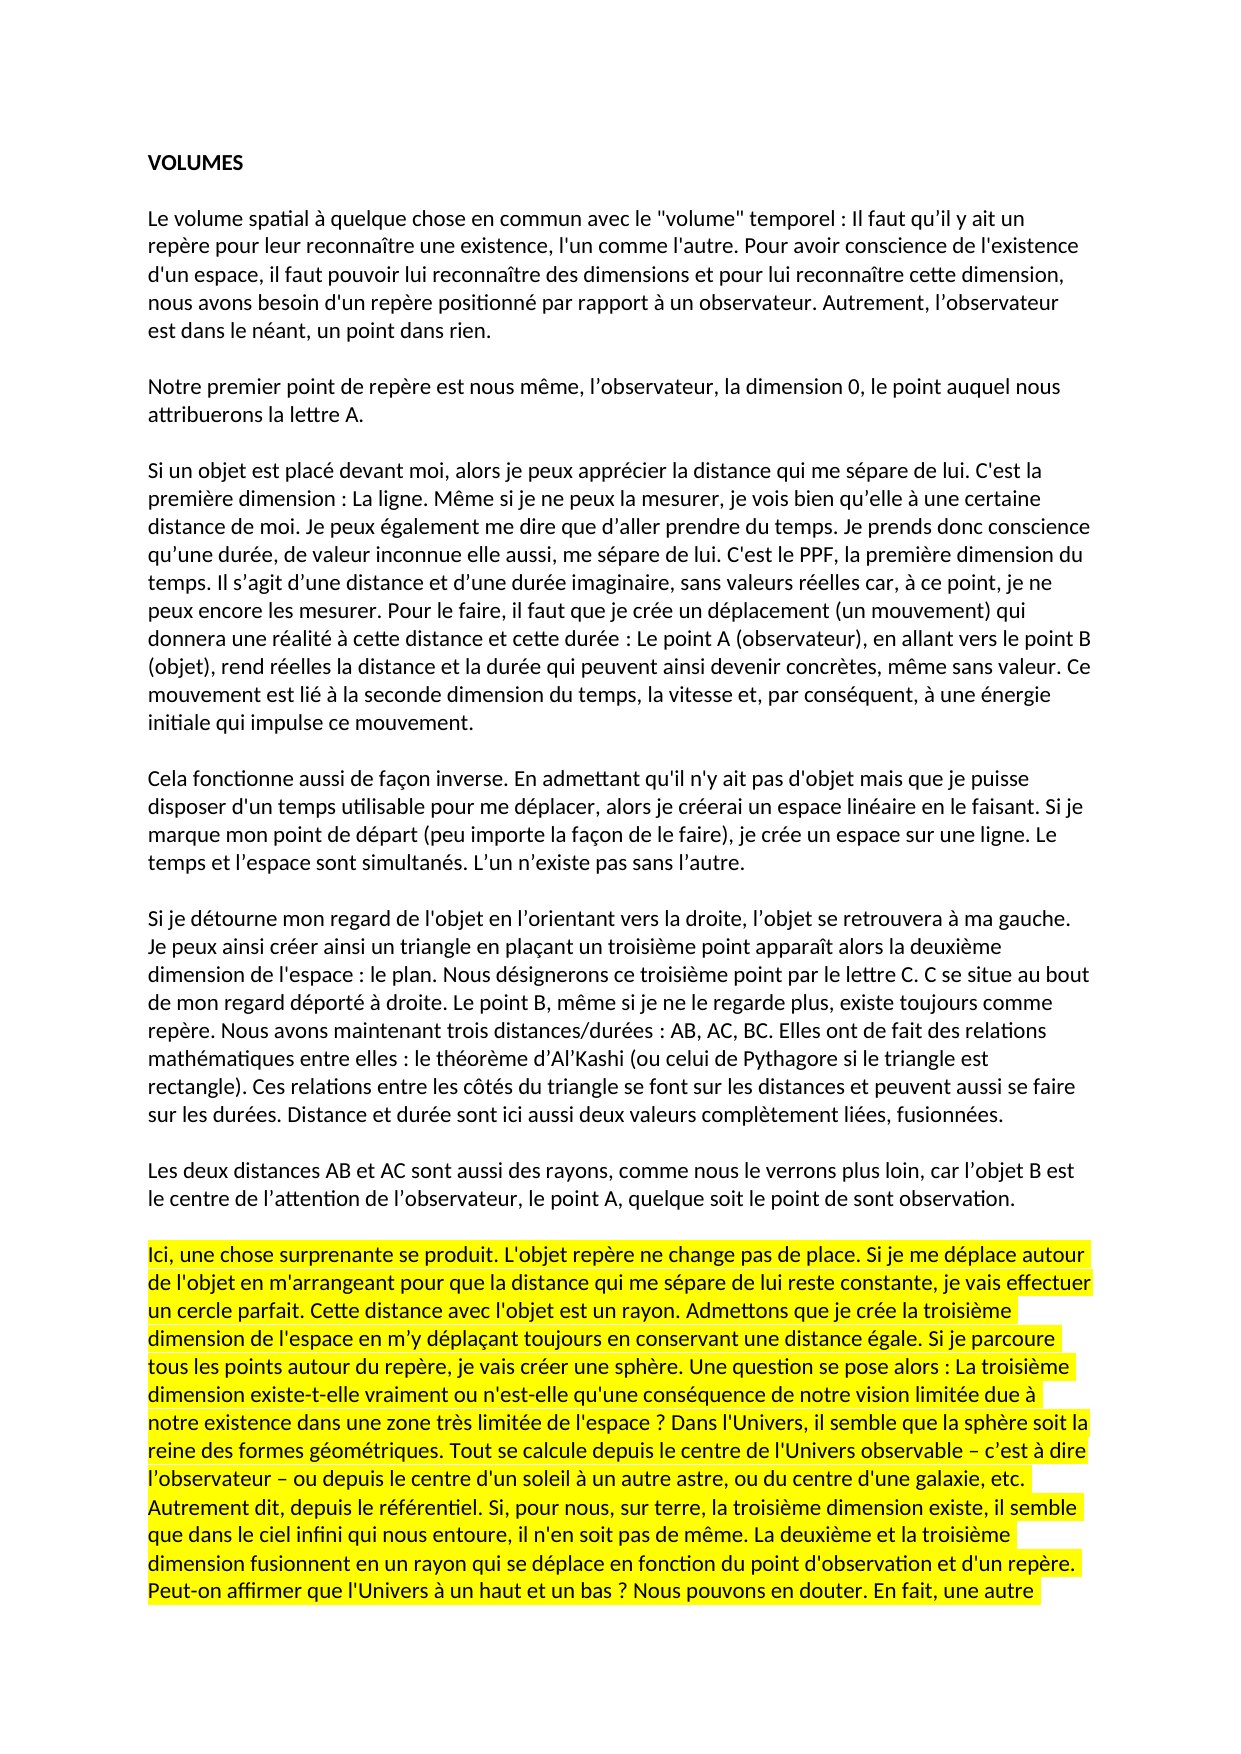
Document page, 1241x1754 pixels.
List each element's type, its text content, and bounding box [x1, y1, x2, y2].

text Cela fonctionne aussi de façon inverse. En admettant qu'il n'y ait pas d'objet mais que je puisse disposer d'un temps utilisable pour me déplacer, alors je créerai un espace linéaire en le faisant. Si je marque mon point de départ (peu importe la façon de le faire), je crée un espace sur une ligne. Le temps et l’espace sont simultanés. L’un n’existe pas sans l’autre. [148, 764, 1093, 876]
text Le volume spatial à quelque chose en commun avec le "volume" temporel : Il faut qu’il y ait un repère pour leur reconnaître une existence, l'un comme l'autre. Pour avoir conscience de l'existence d'un espace, il faut pouvoir lui reconnaître des dimensions et pour lui reconnaître cette dimension, nous avons besoin d'un repère positionné par rapport à un observateur. Autrement, l’observateur est dans le néant, un point dans rien. [148, 204, 1093, 344]
text Si un objet est placé devant moi, alors je peux apprécier la distance qui me sépare de lui. C'est la première dimension : La ligne. Même si je ne peux la mesurer, je vois bien qu’elle à une certaine distance de moi. Je peux également me dire que d’aller prendre du temps. Je prends donc conscience qu’une durée, de valeur inconnue elle aussi, me sépare de lui. C'est le PPF, la première dimension du temps. Il s’agit d’une distance et d’une durée imaginaire, sans valeurs réelles car, à ce point, je ne peux encore les mesurer. Pour le faire, il faut que je crée un déplacement (un mouvement) qui donnera une réalité à cette distance et cette durée : Le point A (observateur), en allant vers le point B (objet), rend réelles la distance et la durée qui peuvent ainsi devenir concrètes, même sans valeur. Ce mouvement est lié à la seconde dimension du temps, la vitesse et, par conséquent, à une énergie initiale qui impulse ce mouvement. [148, 456, 1093, 736]
text Les deux distances AB et AC sont aussi des rayons, comme nous le verrons plus loin, car l’objet B est le centre de l’attention de l’observateur, le point A, quelque soit le point de sont observation. [148, 1156, 1093, 1212]
text Ici, une chose surprenante se produit. L'objet repère ne change pas de place. Si je me déplace autour de l'objet en m'arrangeant pour que la distance qui me sépare de lui reste constante, je vais effectuer un cercle parfait. Cette distance avec l'objet est un rayon. Admettons que je crée la troisième dimension de l'espace en m’y déplaçant toujours en conservant une distance égale. Si je parcoure tous les points autour du repère, je vais créer une sphère. Une question se pose alors : La troisième dimension existe-t-elle vraiment ou n'est-elle qu'une conséquence de notre vision limitée due à notre existence dans une zone très limitée de l'espace ? Dans l'Univers, il semble que la sphère soit la reine des formes géométriques. Tout se calcule depuis le centre de l'Univers observable – c’est à dire l’observateur – ou depuis le centre d'un soleil à un autre astre, ou du centre d'une galaxie, etc. Autrement dit, depuis le référentiel. Si, pour nous, sur terre, la troisième dimension existe, il semble que dans le ciel infini qui nous entoure, il n'en soit pas de même. La deuxième et la troisième dimension fusionnent en un rayon qui se déplace en fonction du point d'observation et d'un repère. Peut-on affirmer que l'Univers à un haut et un bas ? Nous pouvons en douter. En fait, une autre [148, 1240, 1093, 1605]
text Si je détourne mon regard de l'objet en l’orientant vers la droite, l’objet se retrouvera à ma gauche. Je peux ainsi créer ainsi un triangle en plaçant un troisième point apparaît alors la deuxième dimension de l'espace : le plan. Nous désignerons ce troisième point par le lettre C. C se situe au bout de mon regard déporté à droite. Le point B, même si je ne le regarde plus, existe toujours comme repère. Nous avons maintenant trois distances/durées : AB, AC, BC. Elles ont de fait des relations mathématiques entre elles : le théorème d’Al’Kashi (ou celui de Pythagore si le triangle est rectangle). Ces relations entre les côtés du triangle se font sur les distances et peuvent aussi se faire sur les durées. Distance et durée sont ici aussi deux valeurs complètement liées, fusionnées. [148, 904, 1093, 1128]
text VOLUMES [148, 148, 1093, 176]
text Notre premier point de repère est nous même, l’observateur, la dimension 0, le point auquel nous attribuerons la lettre A. [148, 372, 1093, 428]
